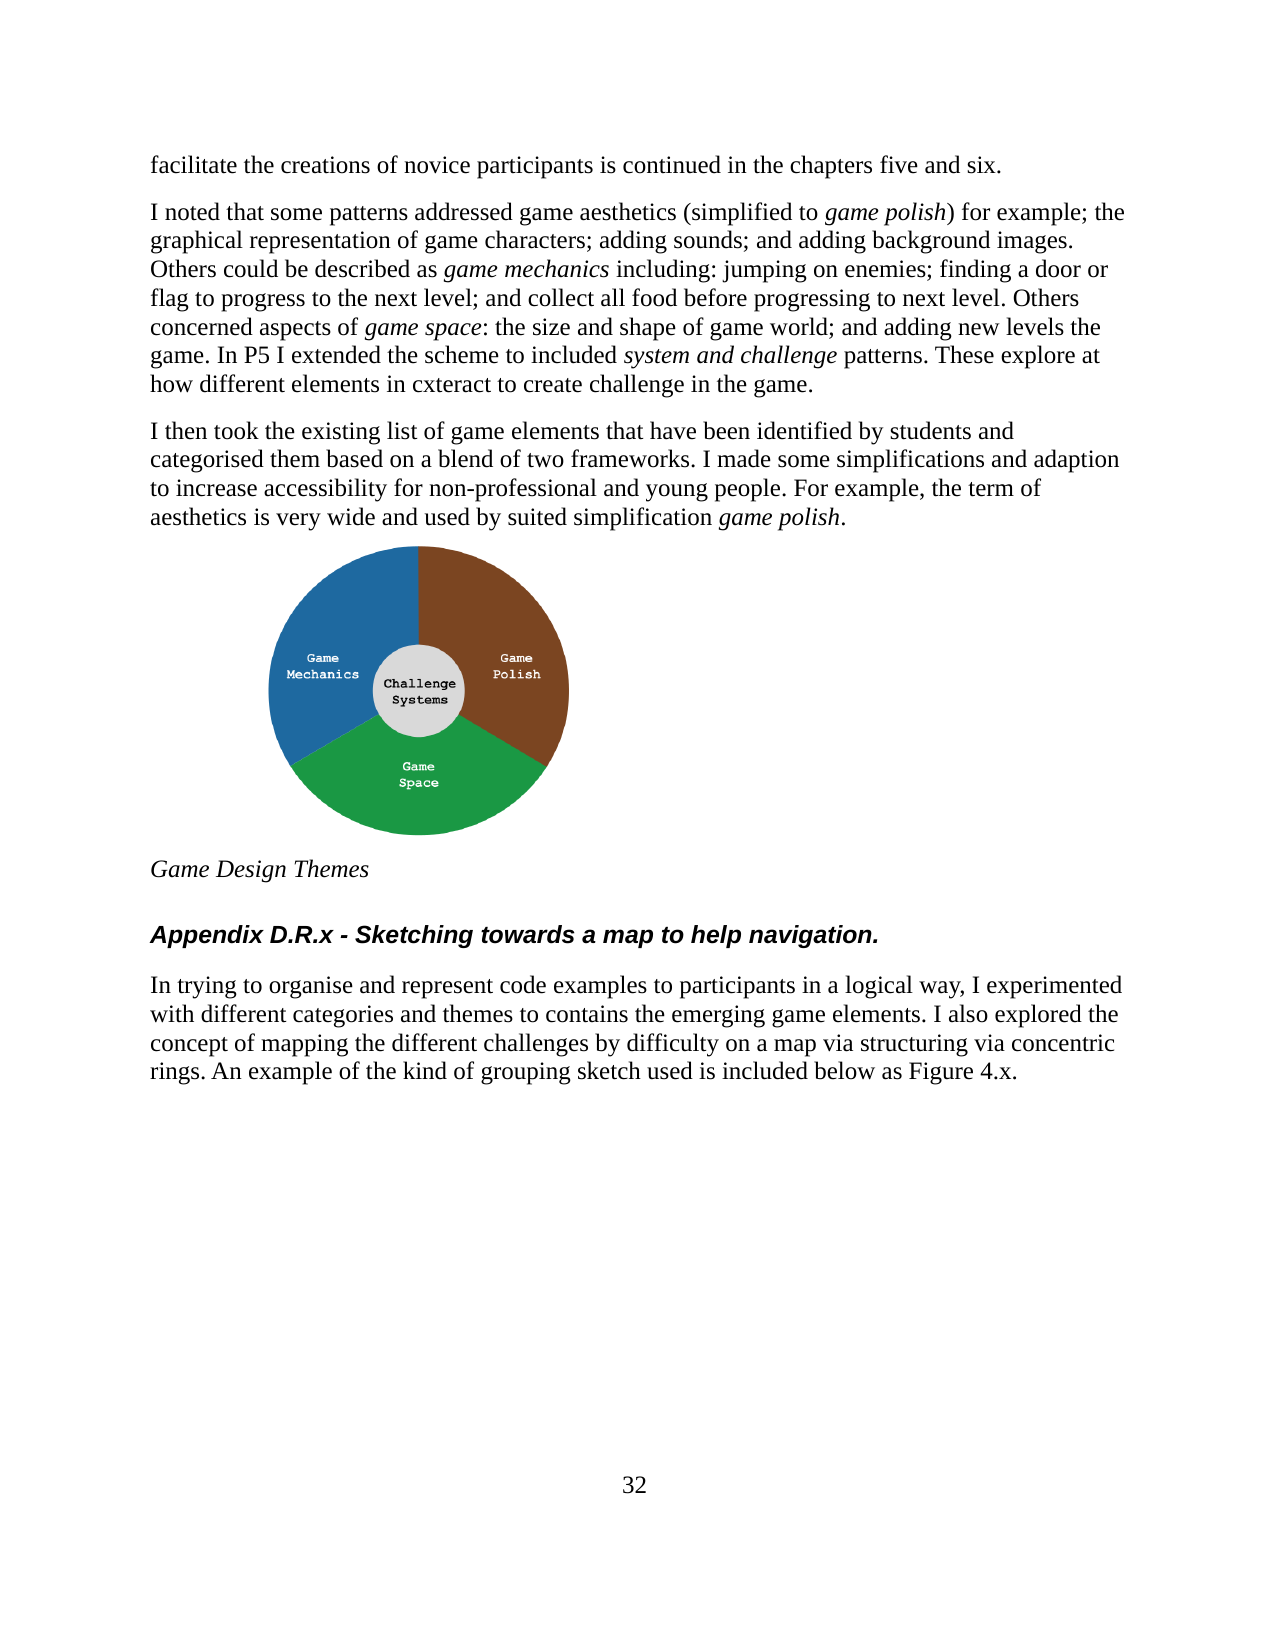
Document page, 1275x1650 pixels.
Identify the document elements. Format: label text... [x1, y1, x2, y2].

text I noted that some patterns addressed game aesthetics (simplified to game polish) for example; the graphical representation of game characters; adding sounds; and adding background images. Others could be described as game mechanics including: jumping on enemies; finding a door or flag to progress to the next level; and collect all food before progressing to next level. Others concerned aspects of game space: the size and shape of game world; and adding new levels the game. In P5 I extended the scheme to included system and challenge patterns. These explore at how different elements in cxteract to create challenge in the game. [150, 197, 1125, 398]
text Game Design Themes [150, 854, 1125, 883]
text In trying to organise and represent code examples to participants in a logical way, I experimented with different categories and themes to contains the emerging game elements. I also explored the concept of mapping the different challenges by difficulty on a map via structuring via concentric rings. An example of the kind of grouping sketch used is included below as Figure 4.x. [150, 970, 1125, 1085]
picture [150, 539, 687, 842]
text facilitate the creations of novice participants is continued in the chapters five and six. [150, 150, 1125, 179]
text I then took the existing list of game elements that have been identified by students and categorised them based on a blend of two frameworks. I made some simplifications and adaption to increase accessibility for non-professional and young people. For example, the term of aesthetics is very wide and used by suited simplification game polish. [150, 416, 1125, 531]
subtitle Appendix D.R.x - Sketching towards a map to help navigation. [150, 920, 1125, 949]
